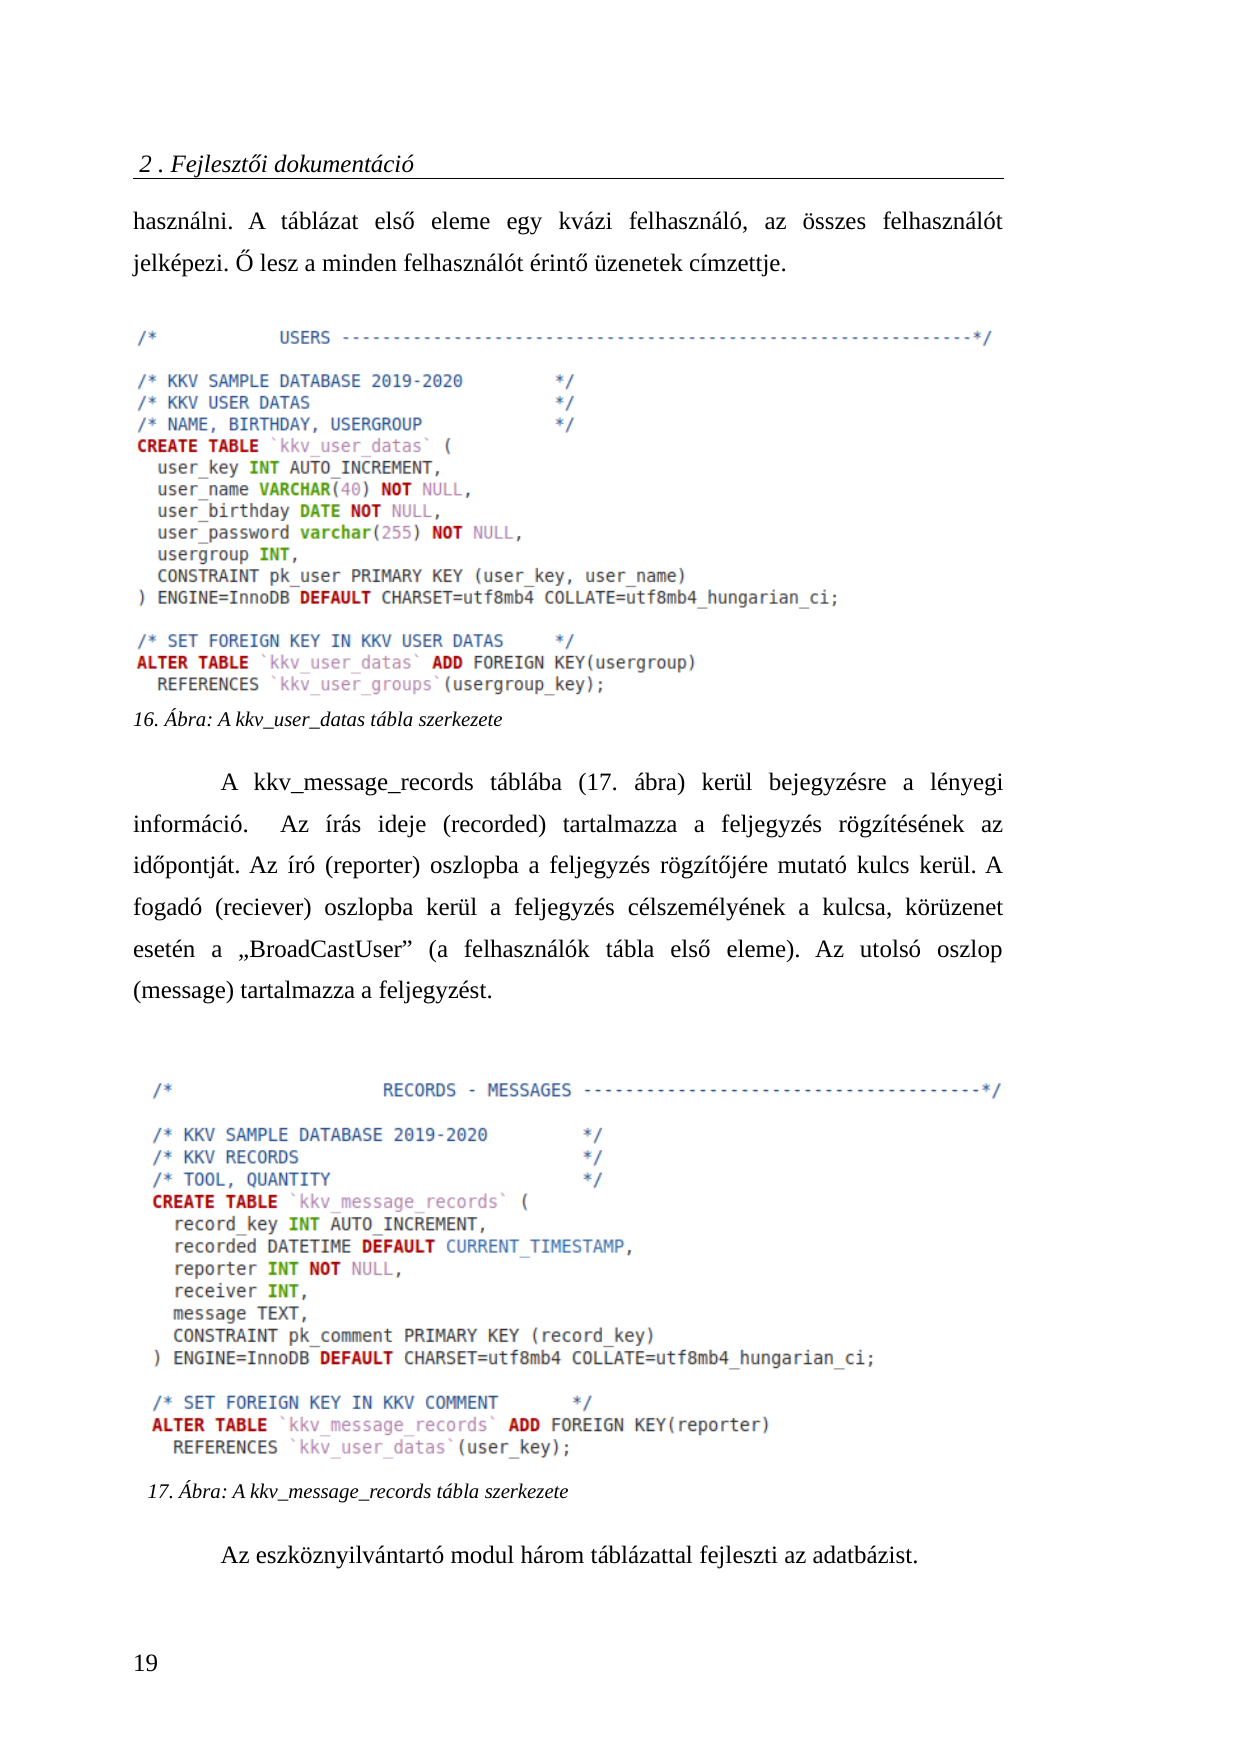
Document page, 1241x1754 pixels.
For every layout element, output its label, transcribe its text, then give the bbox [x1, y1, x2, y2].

text 17. Ábra: A kkv_message_records tábla szerkezete [147, 1476, 1018, 1503]
picture [132, 312, 1004, 707]
text A kkv_message_records táblába (17. ábra) kerül bejegyzésre a lényegi információ. Az írás ideje (recorded) tartalmazza a feljegyzés rögzítésének az időpontját. Az író (reporter) oszlopba a feljegyzés rögzítőjére mutató kulcs kerül. A fogadó (reciever) oszlopba kerül a feljegyzés célszemélyének a kulcsa, körüzenet esetén a „BroadCastUser” (a felhasználók tábla első eleme). Az utolsó oszlop (message) tartalmazza a feljegyzést. [133, 731, 1004, 1004]
text Az eszköznyilvántartó modul három táblázattal fejleszti az adatbázist. [133, 1026, 1004, 1569]
text használni. A táblázat első eleme egy kvázi felhasználó, az összes felhasználót jelképezi. Ő lesz a minden felhasználót érintő üzenetek címzettje. [133, 207, 1004, 277]
text 16. Ábra: A kkv_user_datas tábla szerkezete [133, 707, 1004, 731]
picture [147, 1070, 1019, 1476]
text [147, 1057, 1018, 1070]
text [133, 298, 1004, 312]
